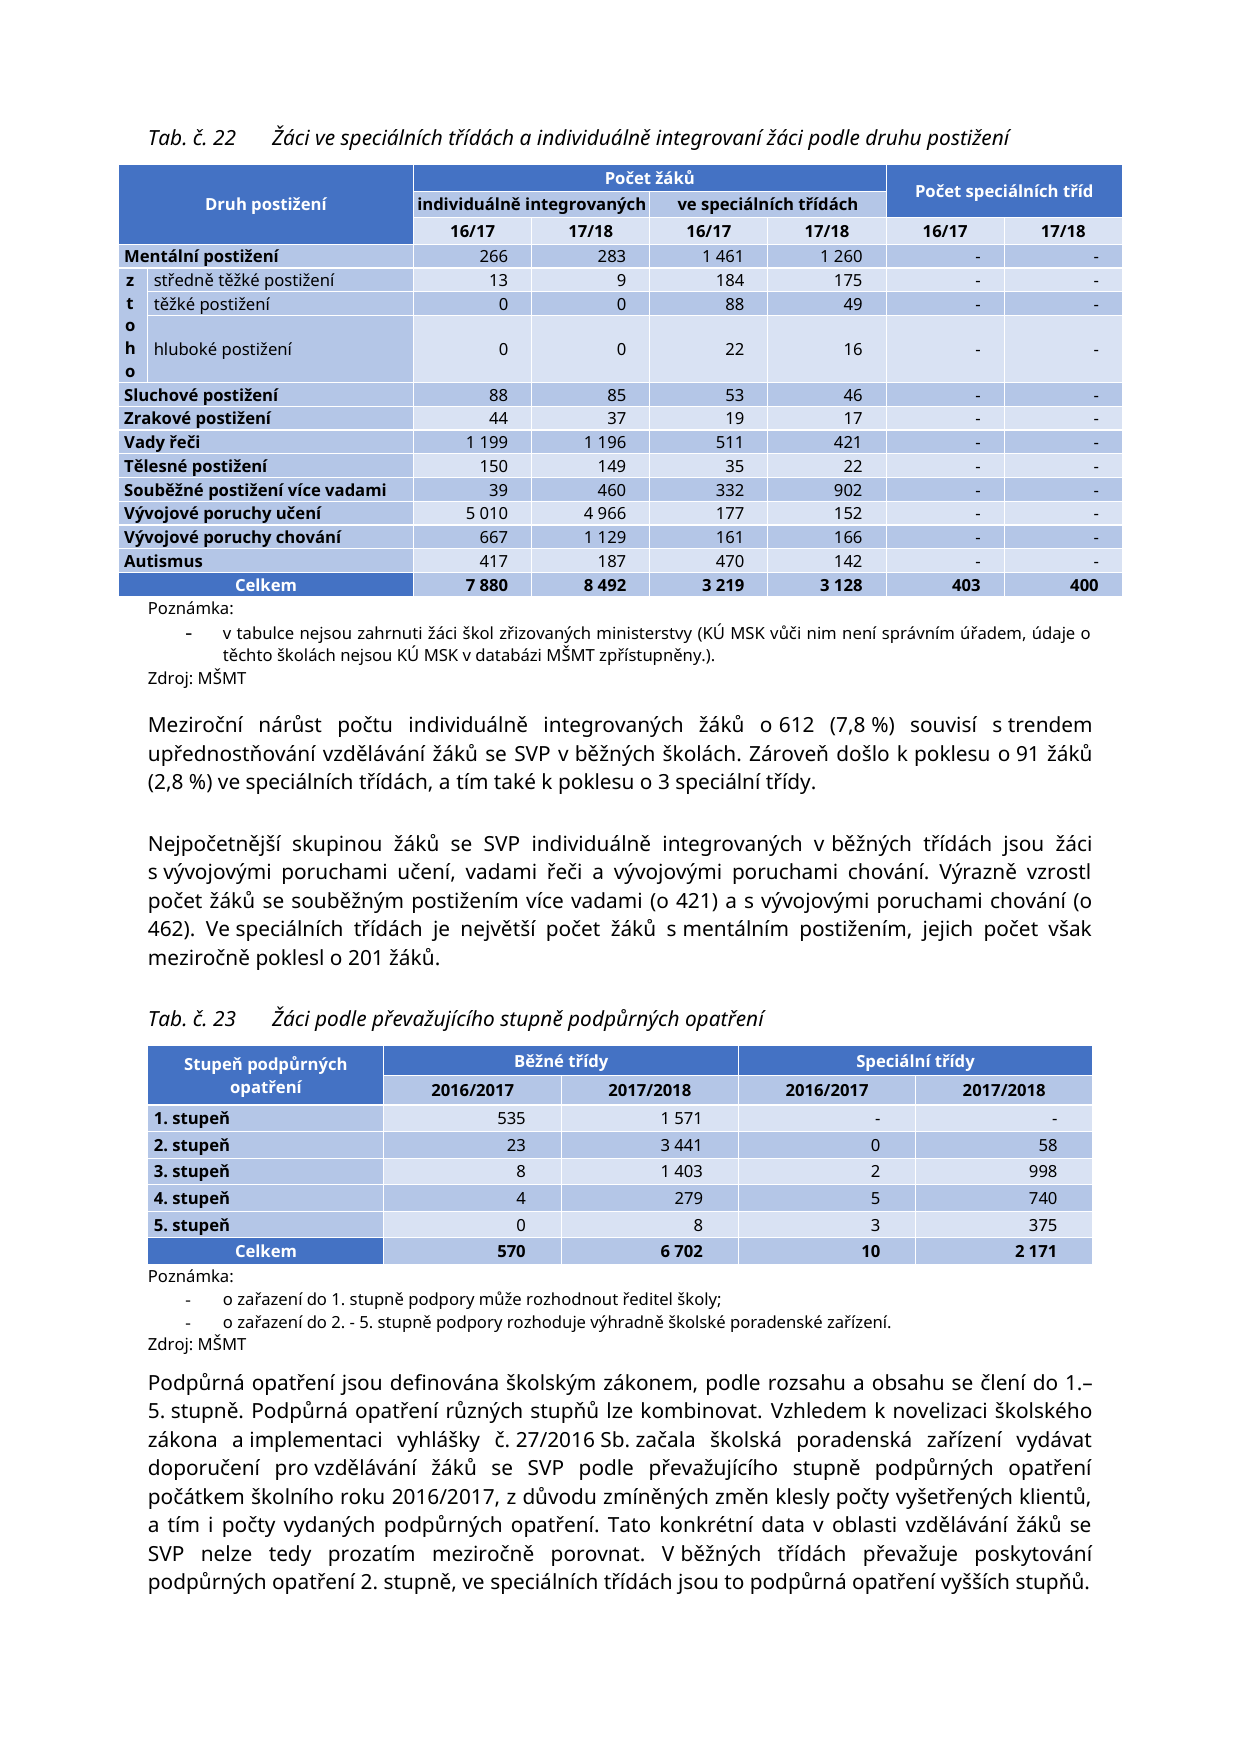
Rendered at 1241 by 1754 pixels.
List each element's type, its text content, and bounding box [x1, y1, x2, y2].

table_cell - [1005, 526, 1122, 548]
table_cell 2 171 [916, 1238, 1092, 1264]
table_cell 375 [916, 1212, 1092, 1237]
table_cell 8 [562, 1212, 738, 1237]
table_cell 3 441 [562, 1132, 738, 1158]
table_cell 58 [916, 1132, 1092, 1158]
list Žáci ve speciálních třídách a individuálně integrovaní žáci podle druhu postižení [148, 123, 1092, 152]
table_cell 17 [768, 407, 886, 429]
table_cell těžké postižení [148, 292, 413, 315]
table_cell 570 [384, 1238, 561, 1264]
table_cell 187 [532, 549, 649, 572]
table_cell 2017/2018 [916, 1076, 1092, 1104]
table_cell 19 [650, 407, 767, 429]
table_cell Sluchové postižení [119, 383, 413, 406]
table_cell 150 [414, 454, 531, 477]
table_cell 152 [768, 502, 886, 524]
table_cell - [887, 549, 1004, 572]
table_cell - [887, 245, 1004, 267]
table_cell 8 [384, 1159, 561, 1184]
table_cell 23 [384, 1132, 561, 1158]
table_cell 2 [739, 1159, 915, 1184]
table_cell 142 [768, 549, 886, 572]
table_cell - [1005, 316, 1122, 382]
table_cell - [887, 454, 1004, 477]
table_cell - [739, 1106, 915, 1131]
table_cell 266 [414, 245, 531, 267]
table_cell - [1005, 383, 1122, 406]
table_cell 17/18 [768, 218, 886, 244]
table_cell 2017/2018 [562, 1076, 738, 1104]
table_header Běžné třídy [384, 1046, 738, 1075]
table_cell 17/18 [1005, 218, 1122, 244]
table_cell - [887, 526, 1004, 548]
table_cell Celkem [148, 1238, 383, 1264]
table_cell 1 260 [768, 245, 886, 267]
table_cell 283 [532, 245, 649, 267]
table_cell - [1005, 292, 1122, 315]
table_cell hluboké postižení [148, 316, 413, 382]
table_cell 8 492 [532, 573, 649, 596]
table_cell 1 461 [650, 245, 767, 267]
table_cell 0 [384, 1212, 561, 1237]
table_cell Celkem [119, 573, 413, 596]
text Podpůrná opatření jsou definována školským zákonem, podle rozsahu a obsahu se člení do 1.–5. stupně. Podpůrná opatření různých stupňů lze kombinovat. Vzhledem k novelizaci školského zákona a implementaci vyhlášky č. 27/2016 Sb. začala školská poradenská zařízení vydávat doporučení pro vzdělávání žáků se SVP podle převažujícího stupně podpůrných opatření počátkem školního roku 2016/2017, z důvodu zmíněných změn klesly počty vyšetřených klientů, a tím i počty vydaných podpůrných opatření. Tato konkrétní data v oblasti vzdělávání žáků se SVP nelze tedy prozatím meziročně porovnat. V běžných třídách převažuje poskytování podpůrných opatření 2. stupně, ve speciálních třídách jsou to podpůrná opatření vyšších stupňů. [148, 1368, 1092, 1596]
table_cell Tělesné postižení [119, 454, 413, 477]
table_cell 22 [768, 454, 886, 477]
table_cell - [1005, 269, 1122, 291]
table_cell 0 [532, 292, 649, 315]
table_cell 740 [916, 1185, 1092, 1211]
table_cell 667 [414, 526, 531, 548]
table_cell - [887, 269, 1004, 291]
table_cell 2. stupeň [148, 1132, 383, 1158]
table_cell - [1005, 454, 1122, 477]
table_cell 88 [414, 383, 531, 406]
table_cell 0 [532, 316, 649, 382]
table_header Počet speciálních tříd [887, 165, 1122, 217]
table_cell 22 [650, 316, 767, 382]
table_cell 403 [887, 573, 1004, 596]
table_cell 332 [650, 478, 767, 501]
table_cell Zrakové postižení [119, 407, 413, 429]
table_cell Souběžné postižení více vadami [119, 478, 413, 501]
table_cell 460 [532, 478, 649, 501]
text Zdroj: MŠMT [148, 1333, 1092, 1356]
table_cell - [887, 502, 1004, 524]
table_cell 0 [414, 316, 531, 382]
table_cell 998 [916, 1159, 1092, 1184]
table_cell 1 196 [532, 431, 649, 453]
table_cell 535 [384, 1106, 561, 1131]
table_cell 2016/2017 [739, 1076, 915, 1104]
table_cell 5 010 [414, 502, 531, 524]
list Žáci podle převažujícího stupně podpůrných opatření [148, 1004, 1092, 1033]
table_cell - [1005, 431, 1122, 453]
table_cell Vývojové poruchy chování [119, 526, 413, 548]
table_cell 3 128 [768, 573, 886, 596]
table_cell 177 [650, 502, 767, 524]
table_header Speciální třídy [739, 1046, 1092, 1075]
table_cell 16/17 [650, 218, 767, 244]
table_cell 1 571 [562, 1106, 738, 1131]
table_cell - [1005, 407, 1122, 429]
table_cell 421 [768, 431, 886, 453]
table_cell - [1005, 549, 1122, 572]
text Poznámka: [148, 1265, 1092, 1288]
table_cell 17/18 [532, 218, 649, 244]
table_cell 44 [414, 407, 531, 429]
table_cell - [887, 478, 1004, 501]
table_cell 88 [650, 292, 767, 315]
table_cell Autismus [119, 549, 413, 572]
table_cell 1 403 [562, 1159, 738, 1184]
table_cell 417 [414, 549, 531, 572]
table_cell - [887, 431, 1004, 453]
table_header Druh postižení [119, 165, 413, 244]
table_cell 9 [532, 269, 649, 291]
table_cell - [887, 383, 1004, 406]
table_cell 184 [650, 269, 767, 291]
table_cell 4 966 [532, 502, 649, 524]
table_cell 35 [650, 454, 767, 477]
table_cell středně těžké postižení [148, 269, 413, 291]
list v tabulce nejsou zahrnuti žáci škol zřizovaných ministerstvy (KÚ MSK vůči nim není správním úřadem, údaje o těchto školách nejsou KÚ MSK v databázi MŠMT zpřístupněny.). [185, 619, 1092, 667]
table_cell 902 [768, 478, 886, 501]
table_cell 7 880 [414, 573, 531, 596]
table_cell 5 [739, 1185, 915, 1211]
table_header Počet žáků [414, 165, 886, 191]
table_cell - [1005, 245, 1122, 267]
table_cell 149 [532, 454, 649, 477]
text Nejpočetnější skupinou žáků se SVP individuálně integrovaných v běžných třídách jsou žáci s vývojovými poruchami učení, vadami řeči a vývojovými poruchami chování. Výrazně vzrostl počet žáků se souběžným postižením více vadami (o 421) a s vývojovými poruchami chování (o 462). Ve speciálních třídách je největší počet žáků s mentálním postižením, jejich počet však meziročně poklesl o 201 žáků. [148, 829, 1092, 971]
table_cell z toho [119, 269, 147, 382]
table_cell 166 [768, 526, 886, 548]
table_cell 3 219 [650, 573, 767, 596]
table_cell 10 [739, 1238, 915, 1264]
table_cell 0 [739, 1132, 915, 1158]
table_cell - [887, 407, 1004, 429]
table_cell 2016/2017 [384, 1076, 561, 1104]
table_cell 161 [650, 526, 767, 548]
table_cell 49 [768, 292, 886, 315]
table_cell 13 [414, 269, 531, 291]
table_cell 53 [650, 383, 767, 406]
table_cell 16 [768, 316, 886, 382]
table_cell 3. stupeň [148, 1159, 383, 1184]
table_cell 3 [739, 1212, 915, 1237]
text Zdroj: MŠMT [148, 667, 1092, 689]
table_cell Vývojové poruchy učení [119, 502, 413, 524]
table_cell - [916, 1106, 1092, 1131]
table_cell - [887, 316, 1004, 382]
table_cell 4 [384, 1185, 561, 1211]
table_cell individuálně integrovaných [414, 192, 649, 217]
table_cell 511 [650, 431, 767, 453]
table_cell 39 [414, 478, 531, 501]
table_cell Vady řeči [119, 431, 413, 453]
table_cell 1 199 [414, 431, 531, 453]
text Meziroční nárůst počtu individuálně integrovaných žáků o 612 (7,8 %) souvisí s trendem upřednostňování vzdělávání žáků se SVP v běžných školách. Zároveň došlo k poklesu o 91 žáků (2,8 %) ve speciálních třídách, a tím také k poklesu o 3 speciální třídy. [148, 710, 1092, 796]
table_cell 4. stupeň [148, 1185, 383, 1211]
table_cell 175 [768, 269, 886, 291]
table_cell - [887, 292, 1004, 315]
table_cell 16/17 [887, 218, 1004, 244]
table_cell 279 [562, 1185, 738, 1211]
table_cell 0 [414, 292, 531, 315]
table_cell 470 [650, 549, 767, 572]
text Poznámka: [148, 597, 1092, 619]
table_cell 46 [768, 383, 886, 406]
table_header Stupeň podpůrných opatření [148, 1046, 383, 1104]
table_cell 1. stupeň [148, 1106, 383, 1131]
list o zařazení do 2. - 5. stupně podpory rozhoduje výhradně školské poradenské zařízení. [185, 1310, 1092, 1333]
table_cell 5. stupeň [148, 1212, 383, 1237]
table_cell 1 129 [532, 526, 649, 548]
table_cell 37 [532, 407, 649, 429]
table_cell ve speciálních třídách [650, 192, 886, 217]
table_cell 85 [532, 383, 649, 406]
list o zařazení do 1. stupně podpory může rozhodnout ředitel školy; [185, 1288, 1092, 1310]
table_cell 400 [1005, 573, 1122, 596]
table_cell - [1005, 502, 1122, 524]
table_cell Mentální postižení [119, 245, 413, 267]
table_cell 16/17 [414, 218, 531, 244]
table_cell - [1005, 478, 1122, 501]
table_cell 6 702 [562, 1238, 738, 1264]
